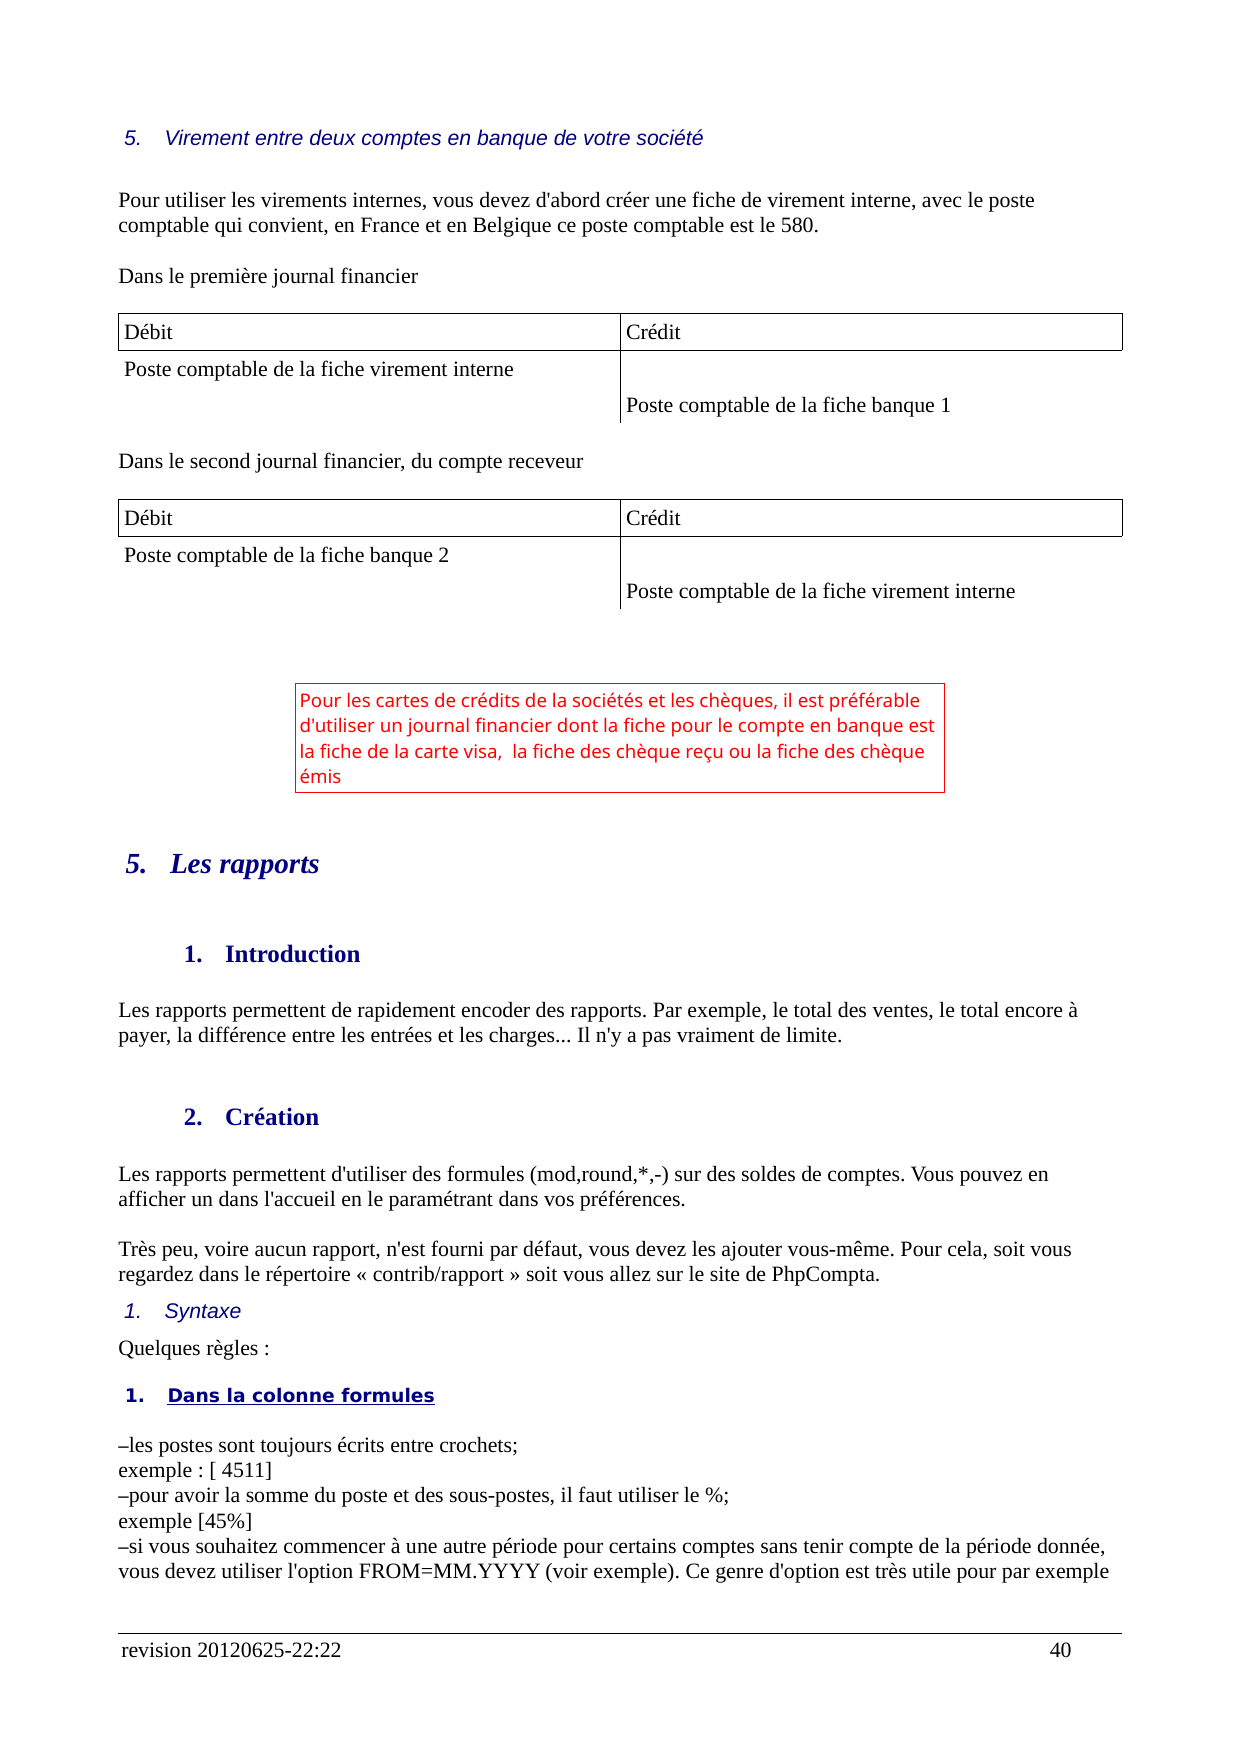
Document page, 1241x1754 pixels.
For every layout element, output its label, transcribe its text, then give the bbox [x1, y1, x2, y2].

subtitle Introduction [177, 939, 1122, 968]
table_cell [621, 351, 1122, 387]
list si vous souhaitez commencer à une autre période pour certains comptes sans tenir compte de la période donnée, vous devez utiliser l'option FROM=MM.YYYY (voir exemple). Ce genre d'option est très utile pour par exemple [118, 1533, 1122, 1583]
table_cell Poste comptable de la fiche virement interne [118, 351, 620, 387]
subtitle Syntaxe [118, 1298, 1122, 1323]
table_cell [118, 387, 620, 423]
text Quelques règles : [118, 1334, 1122, 1360]
table_header Crédit [621, 314, 1122, 350]
table_header Débit [119, 314, 620, 350]
text Les rapports permettent de rapidement encoder des rapports. Par exemple, le total des ventes, le total encore à payer, la différence entre les entrées et les charges... Il n'y a pas vraiment de limite. [118, 997, 1122, 1048]
text Dans le second journal financier, du compte receveur [118, 448, 1122, 474]
subtitle Dans la colonne formules [118, 1385, 1122, 1407]
table_cell [621, 537, 1122, 573]
text Pour utiliser les virements internes, vous devez d'abord créer une fiche de virement interne, avec le poste comptable qui convient, en France et en Belgique ce poste comptable est le 580. [118, 187, 1122, 237]
subtitle Les rapports [118, 846, 1122, 880]
table_cell Poste comptable de la fiche banque 1 [621, 387, 1122, 423]
list pour avoir la somme du poste et des sous-postes, il faut utiliser le %; exemple [45%] [118, 1482, 1122, 1533]
text Pour les cartes de crédits de la sociétés et les chèques, il est préférable d'utiliser un journal financier dont la fiche pour le compte en banque est la fiche de la carte visa, la fiche des chèque reçu ou la fiche des chèque émis [296, 684, 944, 792]
text Très peu, voire aucun rapport, n'est fourni par défaut, vous devez les ajouter vous-même. Pour cela, soit vous regardez dans le répertoire « contrib/rapport » soit vous allez sur le site de PhpCompta. [118, 1236, 1122, 1287]
list les postes sont toujours écrits entre crochets; exemple : [ 4511] [118, 1432, 1122, 1482]
table_cell Poste comptable de la fiche virement interne [621, 573, 1122, 609]
table_header Crédit [621, 500, 1122, 536]
table_cell Poste comptable de la fiche banque 2 [118, 537, 620, 573]
table_cell [118, 573, 620, 609]
subtitle Virement entre deux comptes en banque de votre société [118, 126, 1122, 150]
subtitle Création [177, 1102, 1122, 1131]
table_header Débit [119, 500, 620, 536]
text Dans le première journal financier [118, 263, 1122, 288]
text Les rapports permettent d'utiliser des formules (mod,round,*,-) sur des soldes de comptes. Vous pouvez en afficher un dans l'accueil en le paramétrant dans vos préférences. [118, 1161, 1122, 1211]
